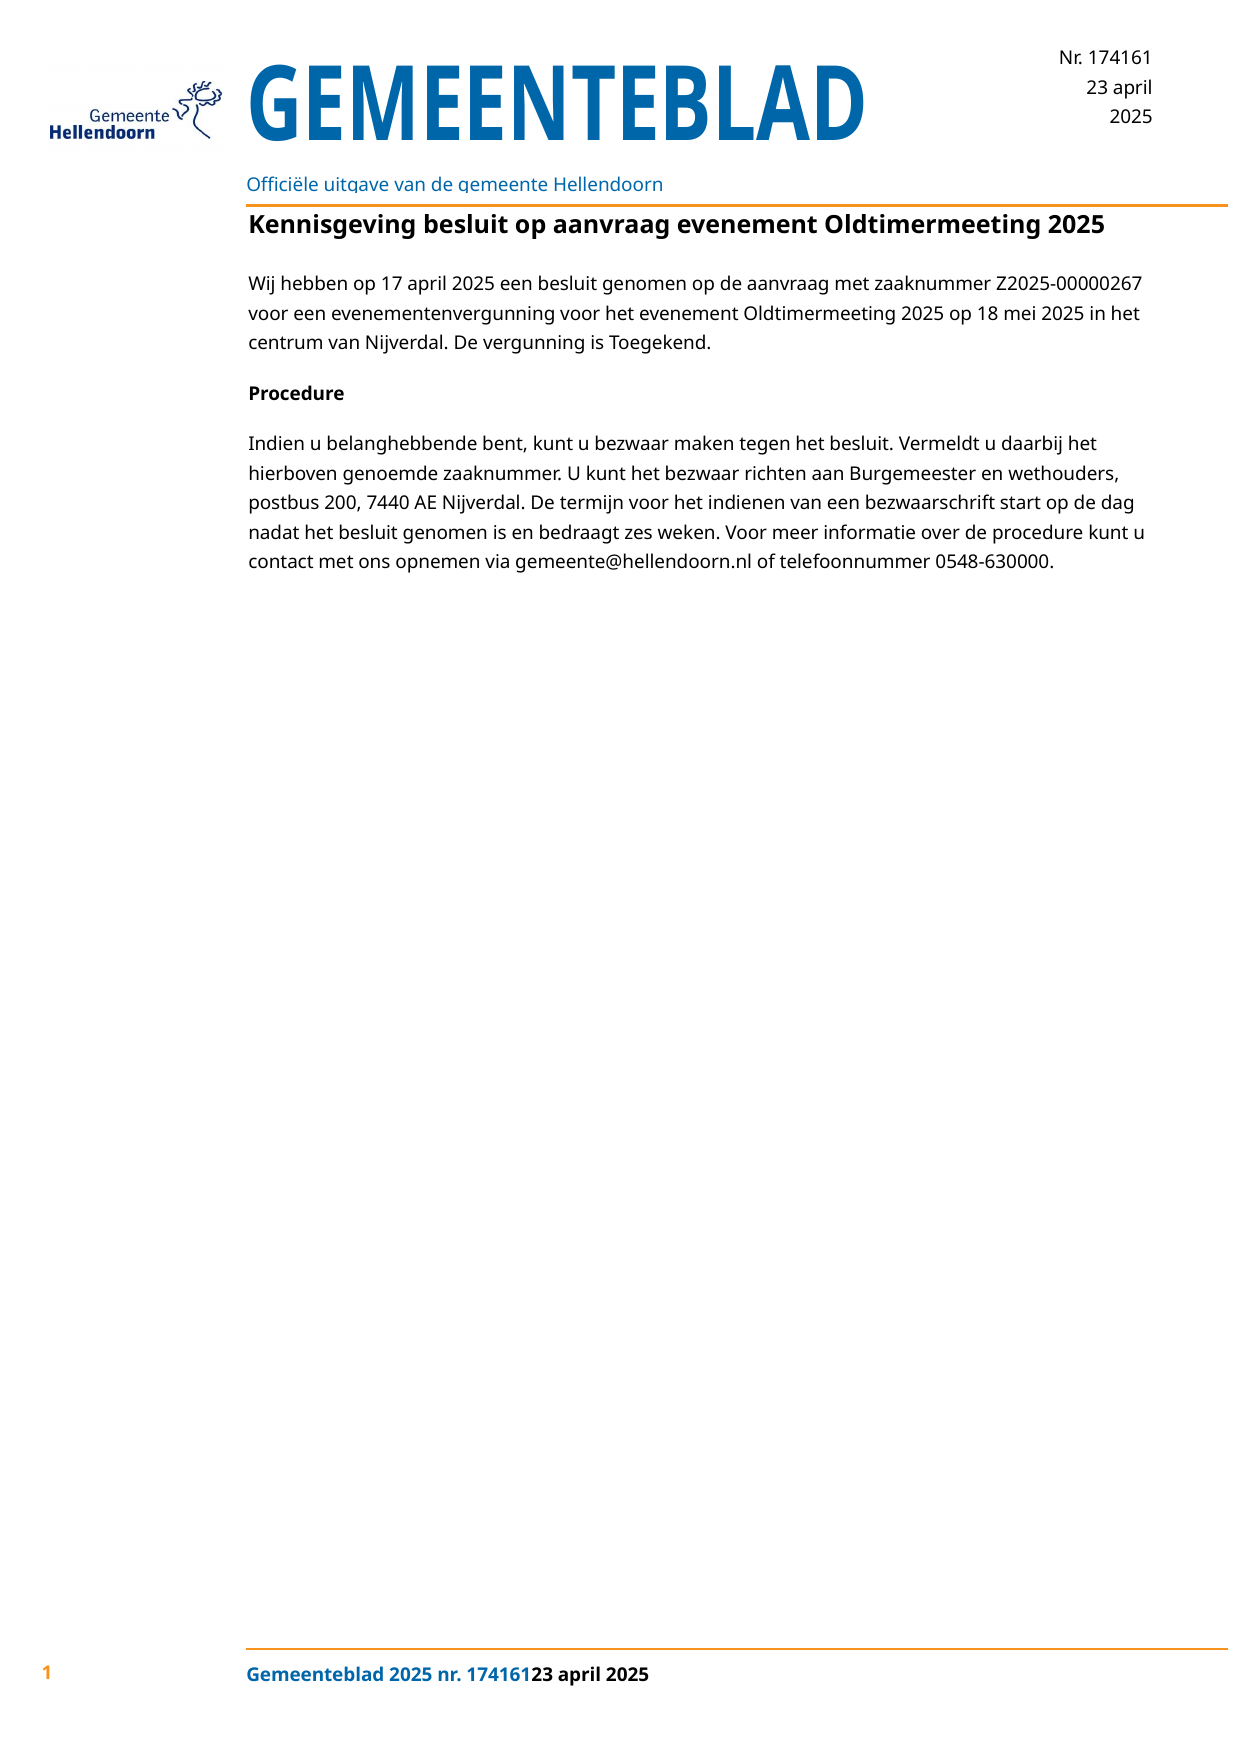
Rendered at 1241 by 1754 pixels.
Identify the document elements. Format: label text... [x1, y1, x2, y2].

text Wij hebben op 17 april 2025 een besluit genomen op de aanvraag met zaaknummer Z2025-00000267 voor een evenementenvergunning voor het evenement Oldtimermeeting 2025 op 18 mei 2025 in het centrum van Nijverdal. De vergunning is Toegekend. [248, 270, 1152, 355]
picture [41, 47, 231, 172]
text Kennisgeving besluit op aanvraag evenement Oldtimermeeting 2025 [248, 207, 1152, 241]
text Procedure [248, 380, 1152, 406]
text Indien u belanghebbende bent, kunt u bezwaar maken tegen het besluit. Vermeldt u daarbij het hierboven genoemde zaaknummer. U kunt het bezwaar richten aan Burgemeester en wethouders, postbus 200, 7440 AE Nijverdal. De termijn voor het indienen van een bezwaarschrift start op de dag nadat het besluit genomen is en bedraagt zes weken. Voor meer informatie over de procedure kunt u contact met ons opnemen via gemeente@hellendoorn.nl of telefoonnummer 0548-630000. [248, 430, 1152, 574]
